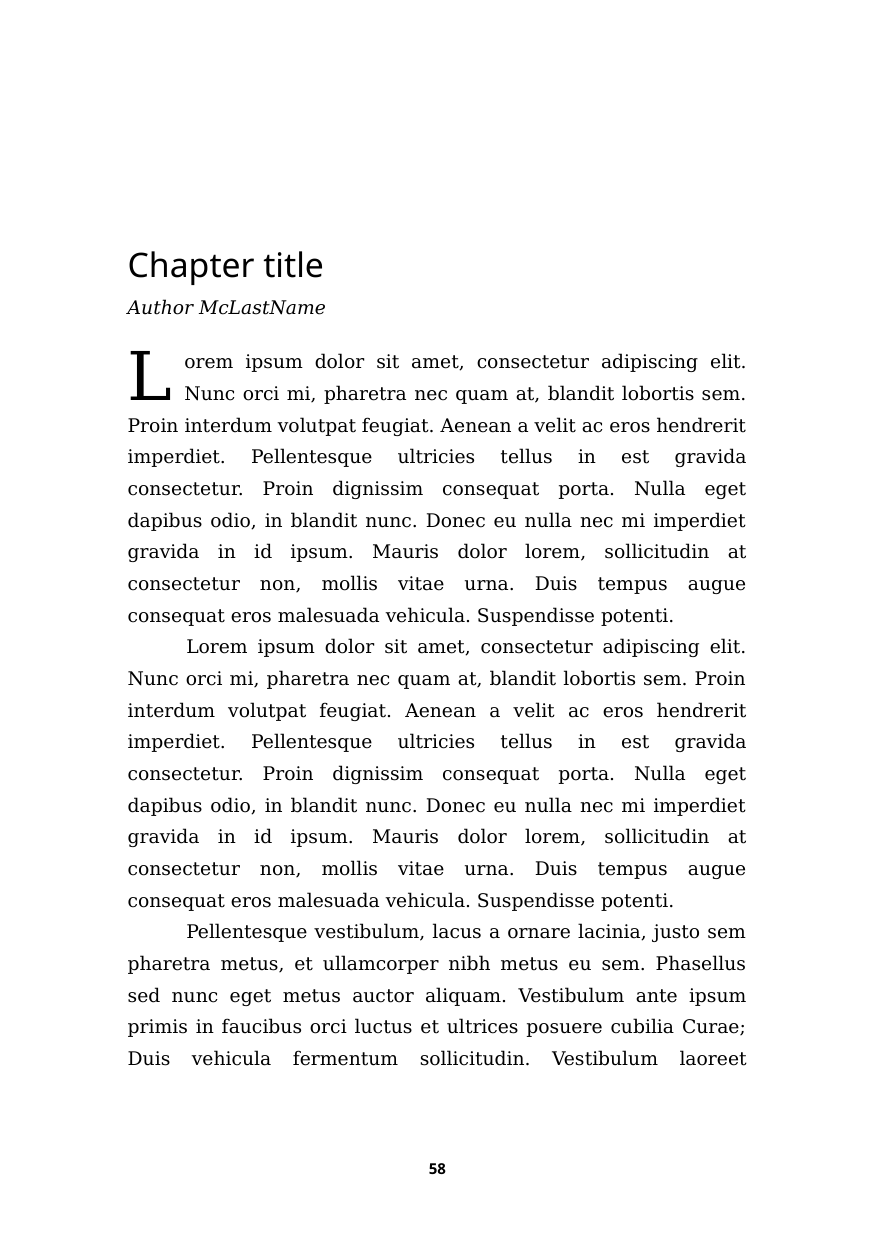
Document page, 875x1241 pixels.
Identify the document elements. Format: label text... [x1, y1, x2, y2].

text Author McLastName [127, 297, 747, 319]
text Lorem ipsum dolor sit amet, consectetur adipiscing elit. Nunc orci mi, pharetra nec quam at, blandit lobortis sem. Proin interdum volutpat feugiat. Aenean a velit ac eros hendrerit imperdiet. Pellentesque ultricies tellus in est gravida consectetur. Proin dignissim consequat porta. Nulla eget dapibus odio, in blandit nunc. Donec eu nulla nec mi imperdiet gravida in id ipsum. Mauris dolor lorem, sollicitudin at consectetur non, mollis vitae urna. Duis tempus augue consequat eros malesuada vehicula. Suspendisse potenti. [127, 351, 747, 627]
subtitle Chapter title [127, 246, 747, 285]
text Pellentesque vestibulum, lacus a ornare lacinia, justo sem pharetra metus, et ullamcorper nibh metus eu sem. Phasellus sed nunc eget metus auctor aliquam. Vestibulum ante ipsum primis in faucibus orci luctus et ultrices posuere cubilia Curae; Duis vehicula fermentum sollicitudin. Vestibulum laoreet [127, 921, 747, 1070]
text Lorem ipsum dolor sit amet, consectetur adipiscing elit. Nunc orci mi, pharetra nec quam at, blandit lobortis sem. Proin interdum volutpat feugiat. Aenean a velit ac eros hendrerit imperdiet. Pellentesque ultricies tellus in est gravida consectetur. Proin dignissim consequat porta. Nulla eget dapibus odio, in blandit nunc. Donec eu nulla nec mi imperdiet gravida in id ipsum. Mauris dolor lorem, sollicitudin at consectetur non, mollis vitae urna. Duis tempus augue consequat eros malesuada vehicula. Suspendisse potenti. [127, 636, 747, 912]
